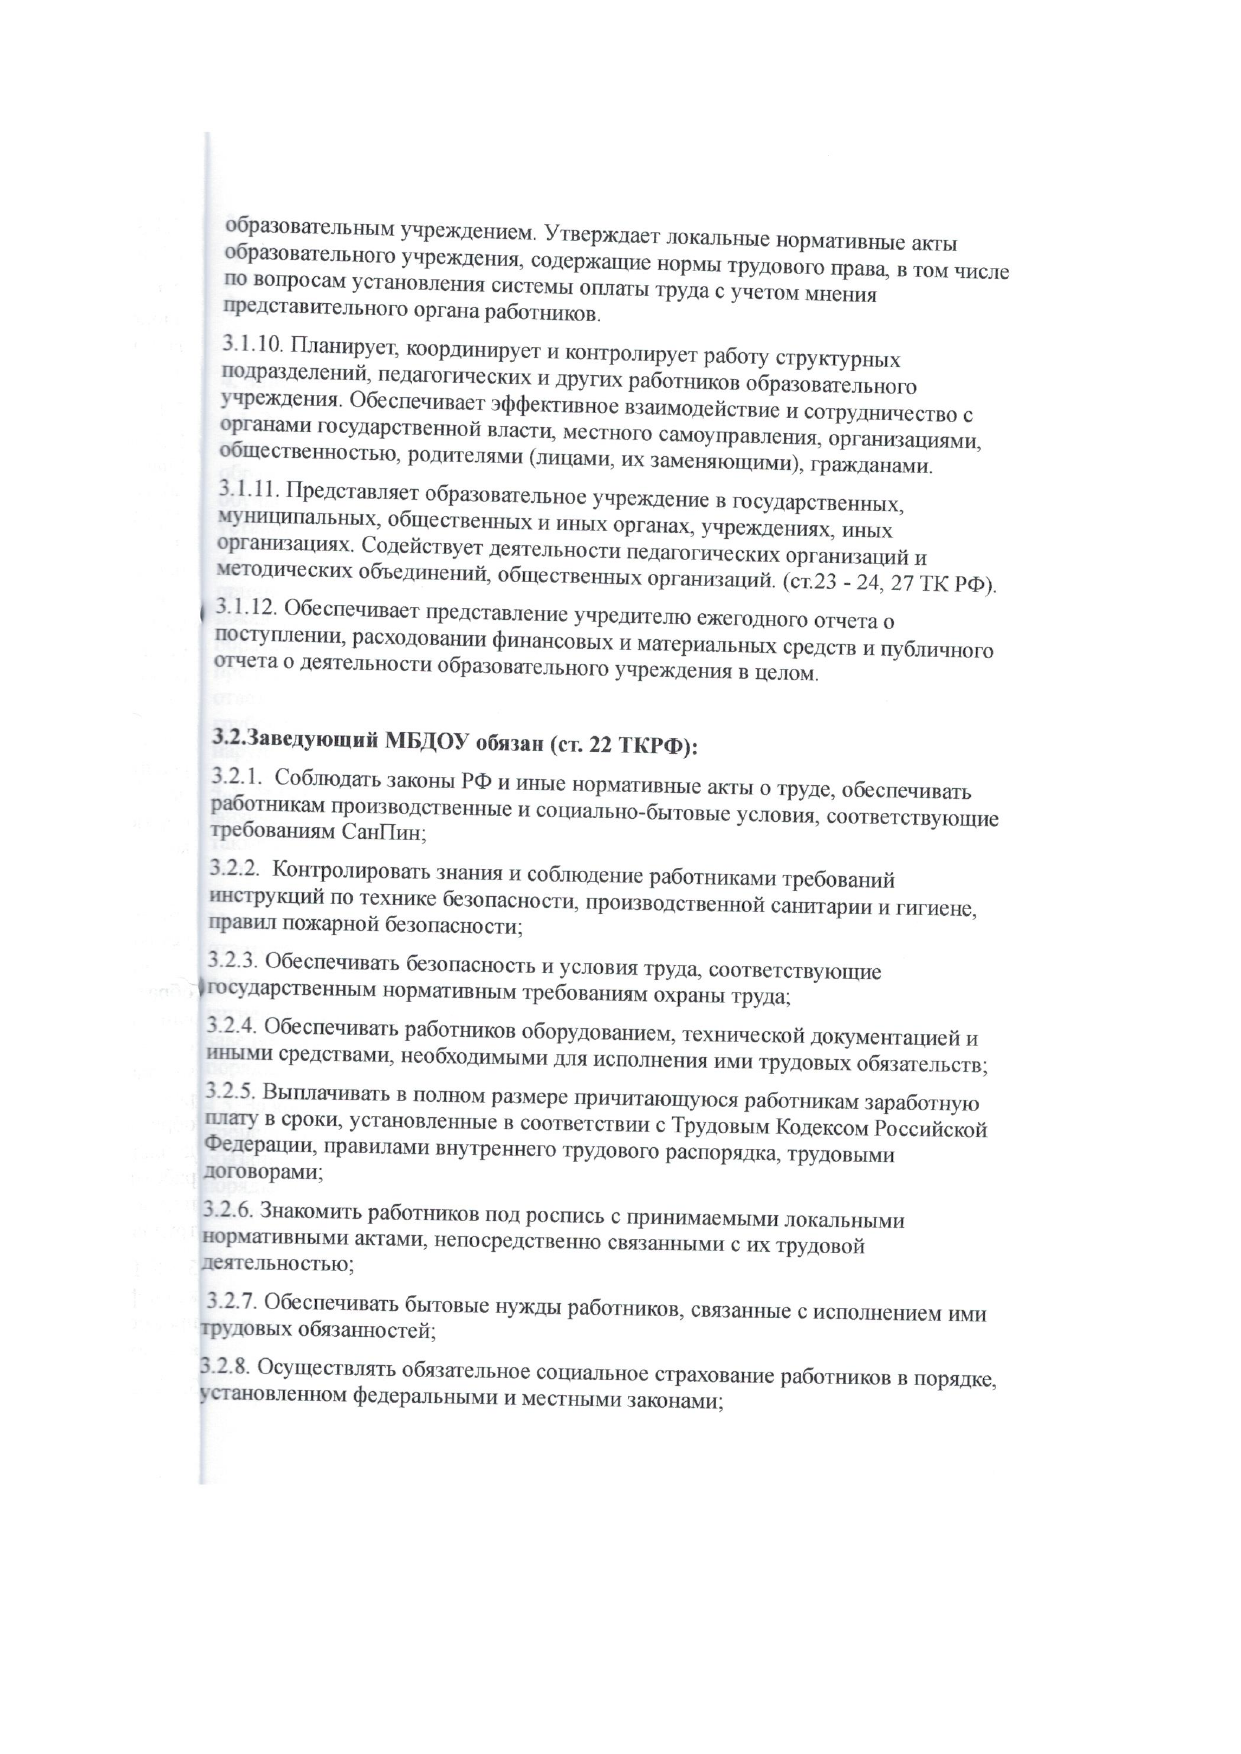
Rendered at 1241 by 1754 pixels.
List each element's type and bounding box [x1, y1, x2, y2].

picture [118, 118, 1123, 1499]
